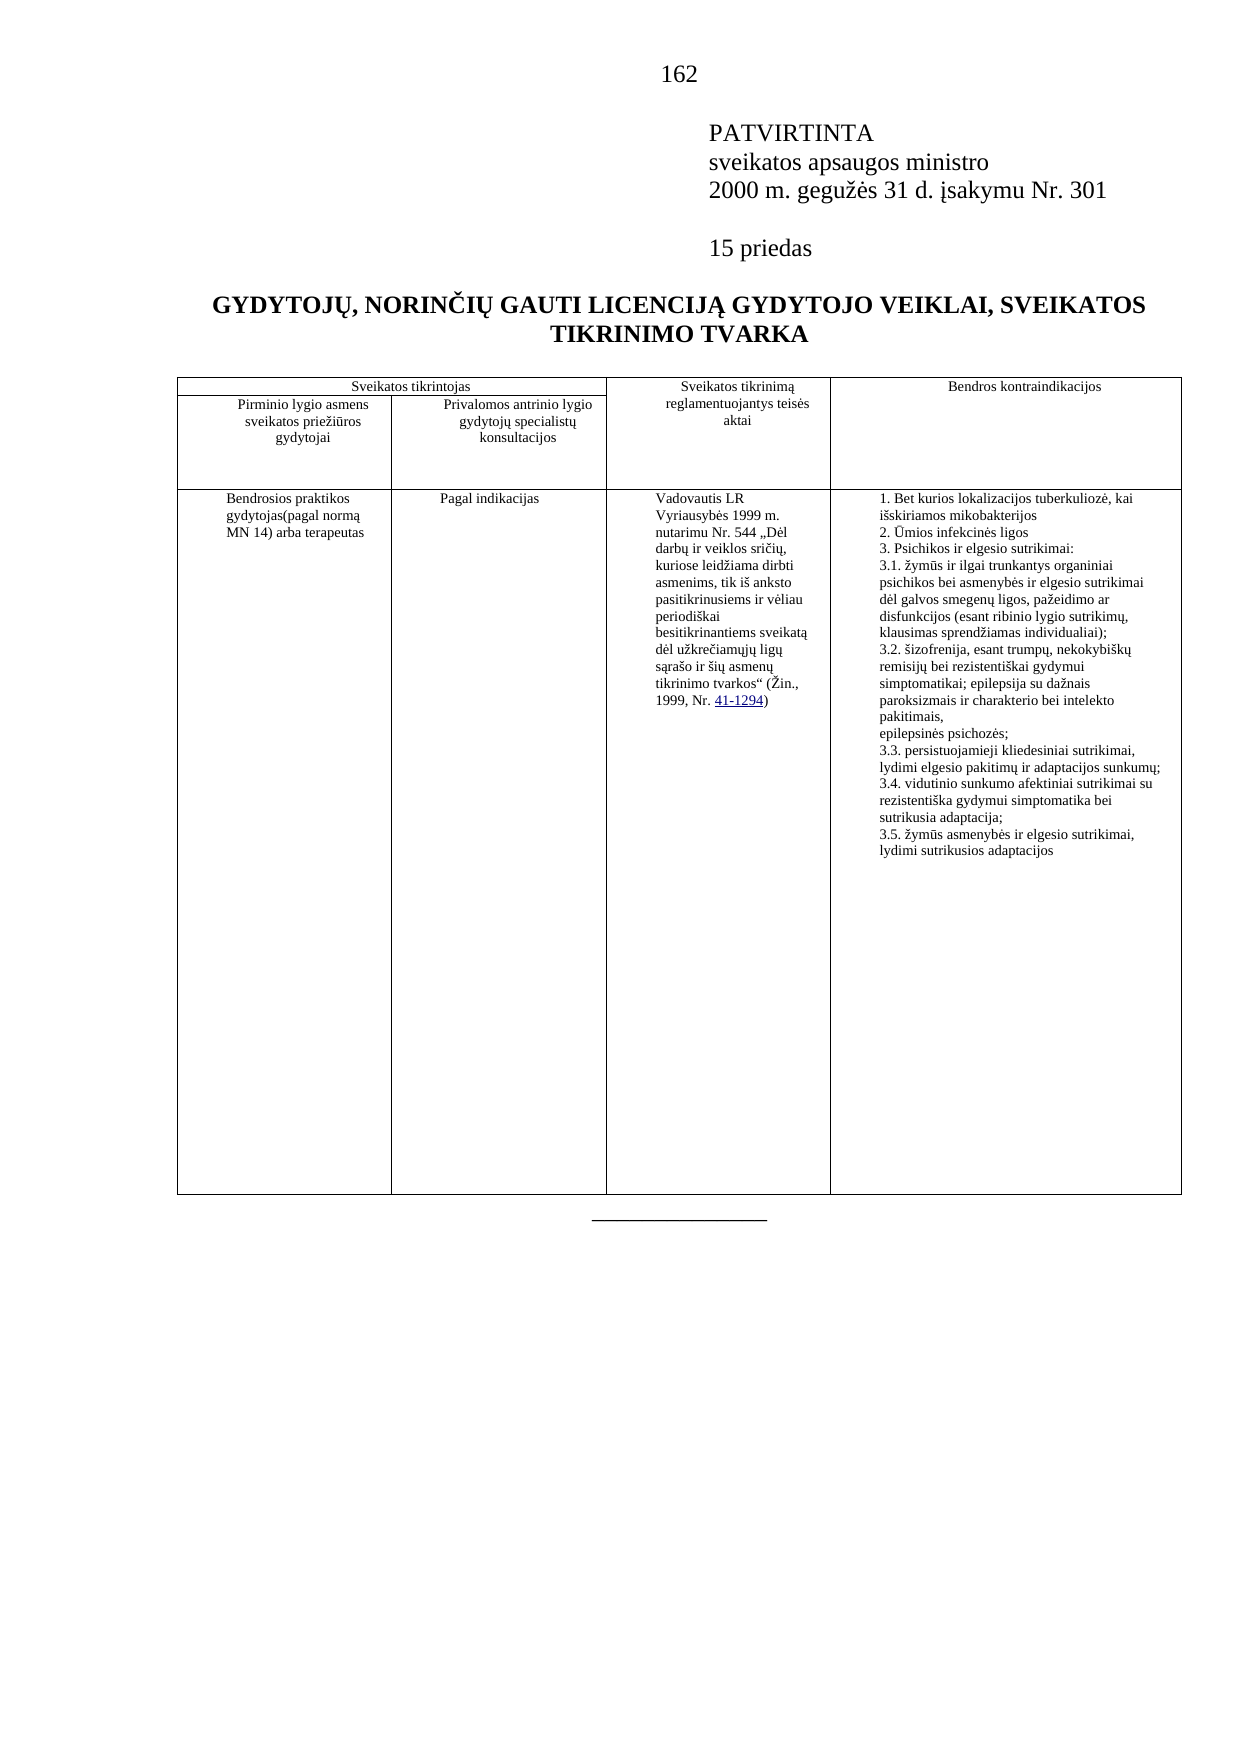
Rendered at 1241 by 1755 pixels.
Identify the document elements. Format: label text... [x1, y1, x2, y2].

text sveikatos apsaugos ministro [709, 147, 1181, 176]
text PATVIRTINTA [709, 118, 1181, 147]
table_cell 1. Bet kurios lokalizacijos tuberkuliozė, kai išskiriamos mikobakterijos 2. Ūmios infekcinės ligos 3. Psichikos ir elgesio sutrikimai: 3.1. žymūs ir ilgai trunkantys organiniai psichikos bei asmenybės ir elgesio sutrikimai dėl galvos smegenų ligos, pažeidimo ar disfunkcijos (esant ribinio lygio sutrikimų, klausimas sprendžiamas individualiai); 3.2. šizofrenija, esant trumpų, nekokybiškų remisijų bei rezistentiškai gydymui simptomatikai; epilepsija su dažnais paroksizmais ir charakterio bei intelekto pakitimais, epilepsinės psichozės; 3.3. persistuojamieji kliedesiniai sutrikimai, lydimi elgesio pakitimų ir adaptacijos sunkumų; 3.4. vidutinio sunkumo afektiniai sutrikimai su rezistentiška gydymui simptomatika bei sutrikusia adaptacija; 3.5. žymūs asmenybės ir elgesio sutrikimai, lydimi sutrikusios adaptacijos [831, 490, 1181, 1194]
text 2000 m. gegužės 31 d. įsakymu Nr. 301 [709, 176, 1181, 204]
table_cell Privalomos antrinio lygio gydytojų specialistų konsultacijos [392, 396, 606, 489]
table_header Sveikatos tikrinimą reglamentuojantys teisės aktai [607, 378, 830, 489]
table_cell Pirminio lygio asmens sveikatos priežiūros gydytojai [178, 396, 391, 489]
text GYDYTOJŲ, NORINČIŲ GAUTI LICENCIJĄ GYDYTOJO VEIKLAI, SVEIKATOS TIKRINIMO TVARKA [177, 291, 1181, 348]
table_cell Vadovautis LR Vyriausybės 1999 m. nutarimu Nr. 544 „Dėl darbų ir veiklos sričių, kuriose leidžiama dirbti asmenims, tik iš anksto pasitikrinusiems ir vėliau periodiškai besitikrinantiems sveikatą dėl užkrečiamųjų ligų sąrašo ir šių asmenų tikrinimo tvarkos“ (Žin., 1999, Nr. 41-1294) [607, 490, 830, 1194]
table_cell Pagal indikacijas [392, 490, 606, 1194]
text 15 priedas [709, 233, 1181, 262]
table_header Sveikatos tikrintojas [178, 378, 606, 395]
table_header Bendros kontraindikacijos [831, 378, 1181, 489]
table_cell Bendrosios praktikos gydytojas(pagal normą MN 14) arba terapeutas [178, 490, 391, 1194]
text ______________ [177, 1195, 1181, 1223]
